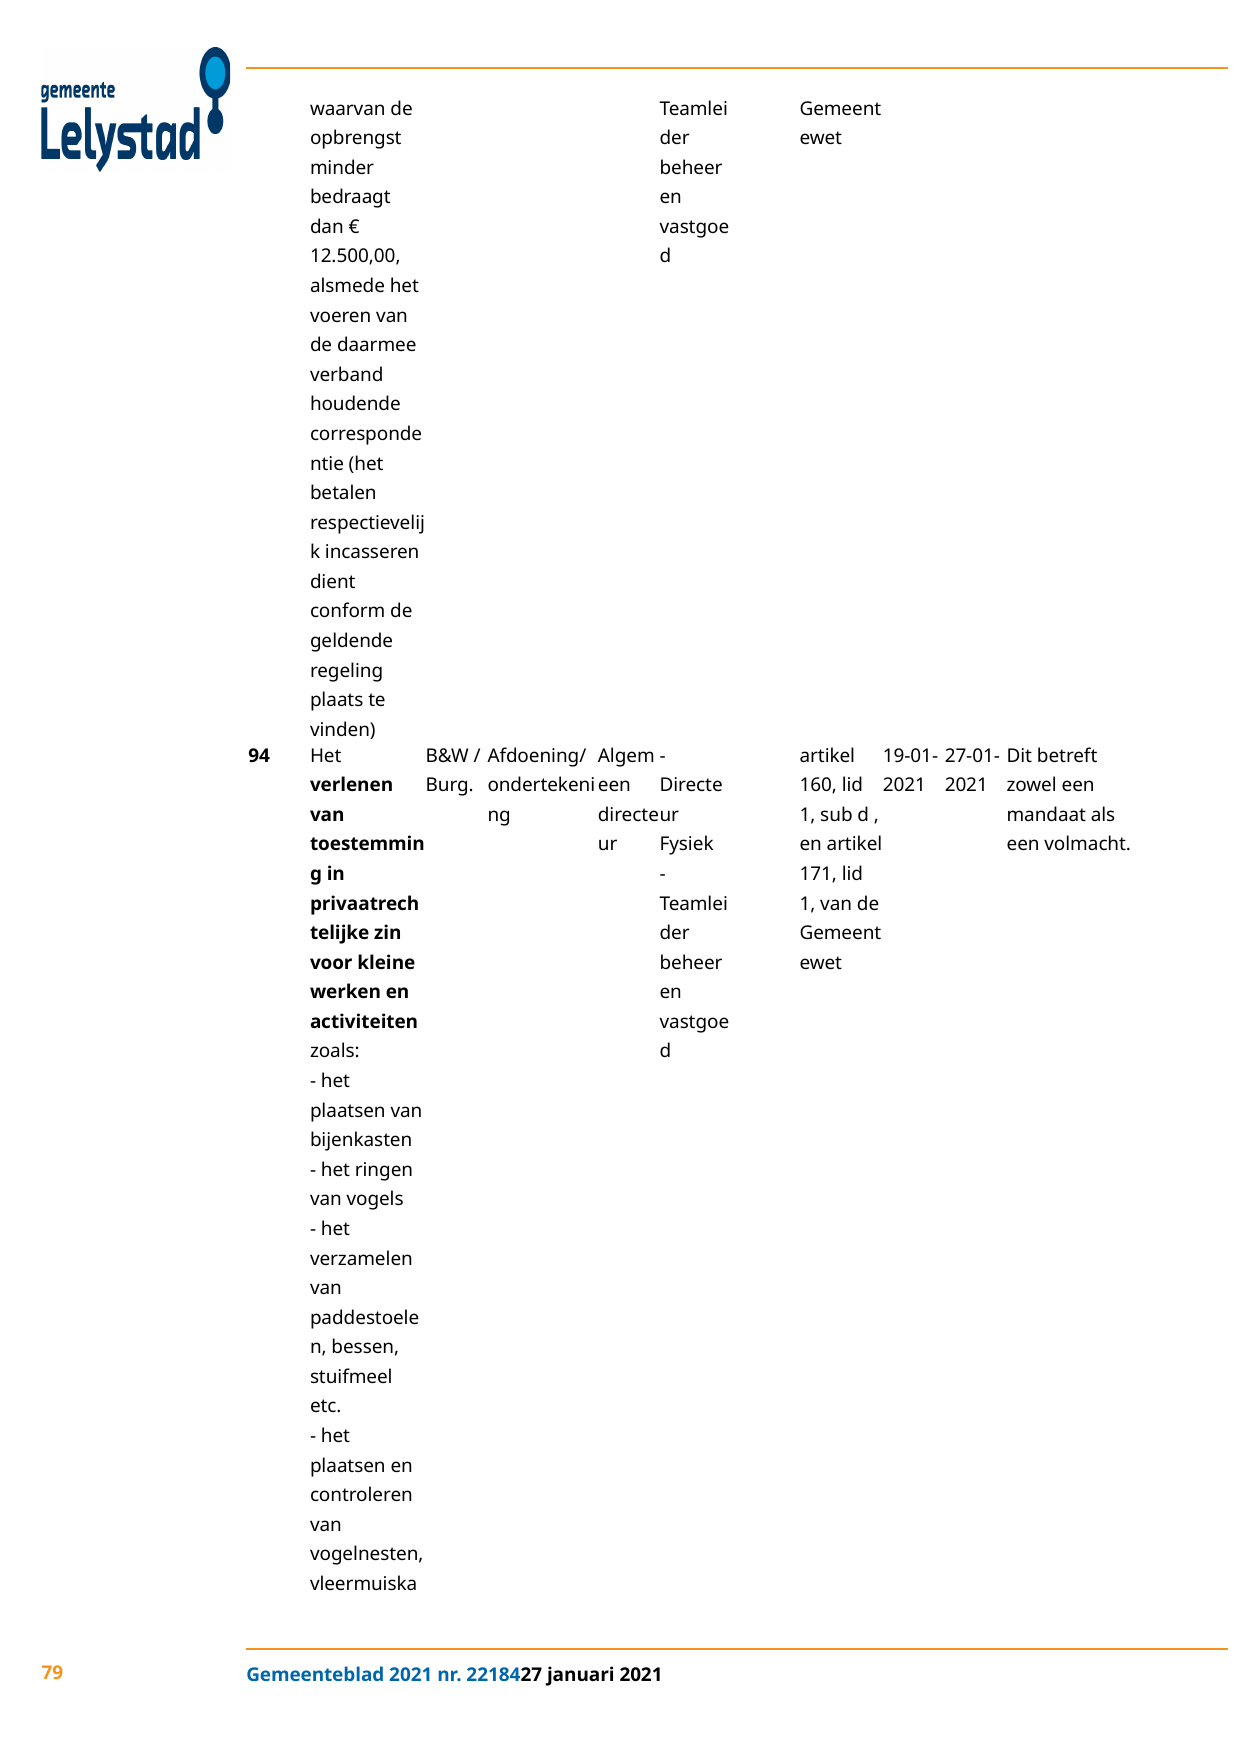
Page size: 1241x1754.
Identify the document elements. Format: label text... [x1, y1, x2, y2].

table_cell Algemeen directeur [598, 742, 659, 1596]
table_cell Het verlenen van toestemming in privaatrechtelijke zin voor kleine werken en activiteiten zoals: - het plaatsen van bijenkasten - het ringen van vogels - het verzamelen van paddestoelen, bessen, stuifmeel etc. - het plaatsen en controleren van vogelnesten, vleermuiska [310, 742, 425, 1596]
table_cell [487, 95, 598, 742]
table_cell 94 [248, 742, 310, 1596]
table_cell Afdoening/ondertekening [487, 742, 598, 1596]
table_cell [598, 95, 659, 742]
table_cell [248, 95, 310, 742]
table_cell 19-01-2021 [883, 742, 944, 1596]
table_cell B&W / Burg. [425, 742, 487, 1596]
table_cell [1006, 95, 1152, 742]
table_cell - Directeur Fysiek - Teamleider beheer en vastgoed [659, 742, 729, 1596]
table_cell waarvan de opbrengst minder bedraagt dan € 12.500,00, alsmede het voeren van de daarmee verband houdende correspondentie (het betalen respectievelijk incasseren dient conform de geldende regeling plaats te vinden) [310, 95, 425, 742]
table_cell [883, 95, 944, 742]
table_cell - Teamleider beheer en vastgoed [659, 95, 729, 742]
table_cell [729, 742, 799, 1596]
table_cell artikel 160, lid 1, sub d , en artikel 171, lid 1, van de Gemeentewet [799, 742, 883, 1596]
picture [41, 47, 231, 172]
table_cell [425, 95, 487, 742]
table_cell Dit betreft zowel een mandaat als een volmacht. [1006, 742, 1152, 1596]
table_cell Gemeentewet [799, 95, 883, 742]
table_cell [729, 95, 799, 742]
table_cell 27-01-2021 [945, 742, 1006, 1596]
table_cell [945, 95, 1006, 742]
